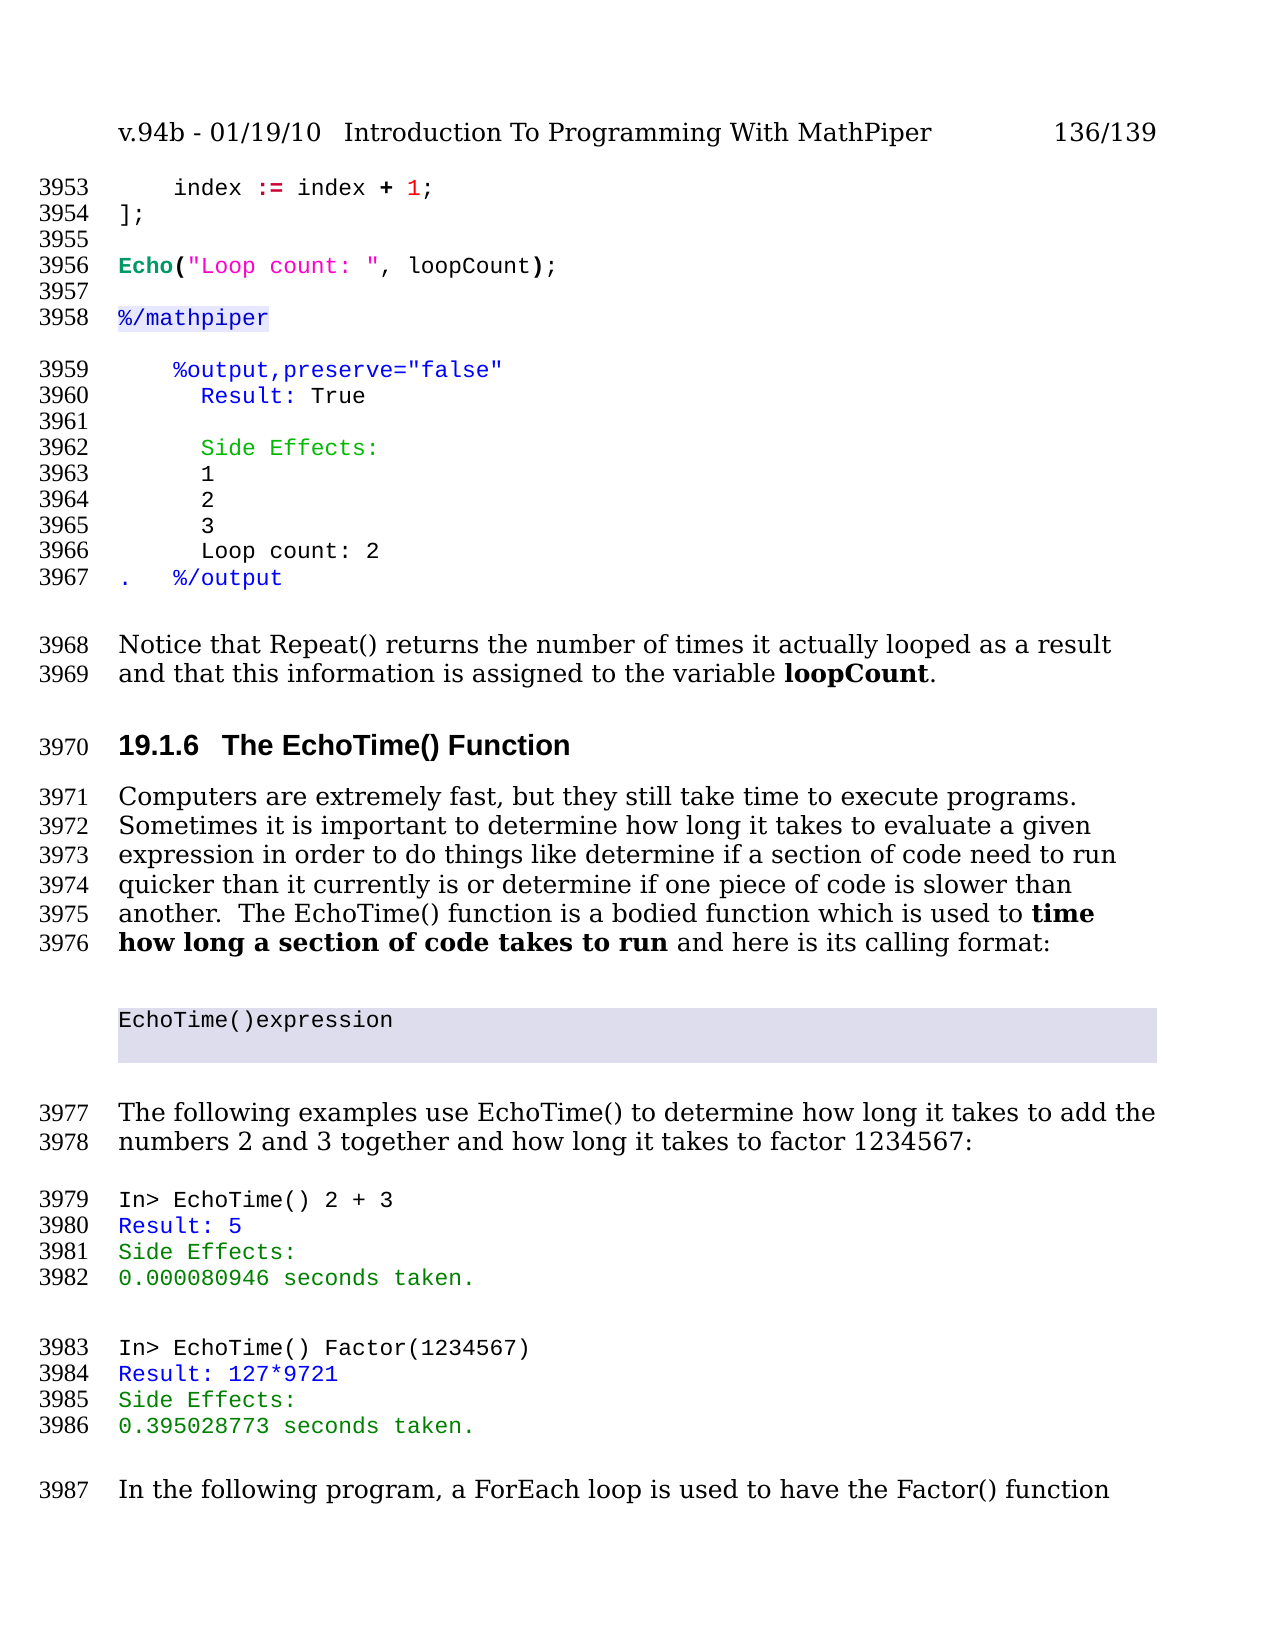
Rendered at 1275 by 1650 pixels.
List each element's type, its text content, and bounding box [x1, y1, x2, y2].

text Result: 127*9721 [118, 1362, 1157, 1388]
text 0.000080946 seconds taken. [118, 1266, 1157, 1292]
text 2 [118, 488, 1157, 514]
text The following examples use EchoTime() to determine how long it takes to add the numbers 2 and 3 together and how long it takes to factor 1234567: [118, 1098, 1157, 1157]
text %output,preserve="false" [118, 358, 1157, 384]
text 3 [118, 514, 1157, 540]
text %/mathpiper [118, 306, 1157, 332]
table_header EchoTime()expression [118, 1008, 1157, 1063]
text In the following program, a ForEach loop is used to have the Factor() function [118, 1475, 1157, 1504]
subtitle The EchoTime() Function [118, 728, 1157, 761]
text Result: 5 [118, 1214, 1157, 1240]
text ]; [118, 203, 1157, 229]
text Notice that Repeat() returns the number of times it actually looped as a result and that this information is assigned to the variable loopCount. [118, 630, 1157, 689]
text Loop count: 2 [118, 540, 1157, 566]
text 1 [118, 462, 1157, 488]
text . %/output [118, 566, 1157, 592]
text Echo("Loop count: ", loopCount); [118, 254, 1157, 281]
text Side Effects: [118, 436, 1157, 462]
text Result: True [118, 384, 1157, 410]
text In> EchoTime() Factor(1234567) [118, 1336, 1157, 1362]
text Computers are extremely fast, but they still take time to execute programs. Sometimes it is important to determine how long it takes to evaluate a given expression in order to do things like determine if a section of code need to run quicker than it currently is or determine if one piece of code is slower than another. The EchoTime() function is a bodied function which is used to time how long a section of code takes to run and here is its calling format: [118, 782, 1157, 958]
text In> EchoTime() 2 + 3 [118, 1188, 1157, 1214]
text Side Effects: [118, 1388, 1157, 1414]
text 0.395028773 seconds taken. [118, 1414, 1157, 1440]
text Side Effects: [118, 1240, 1157, 1266]
text index := index + 1; [118, 177, 1157, 203]
